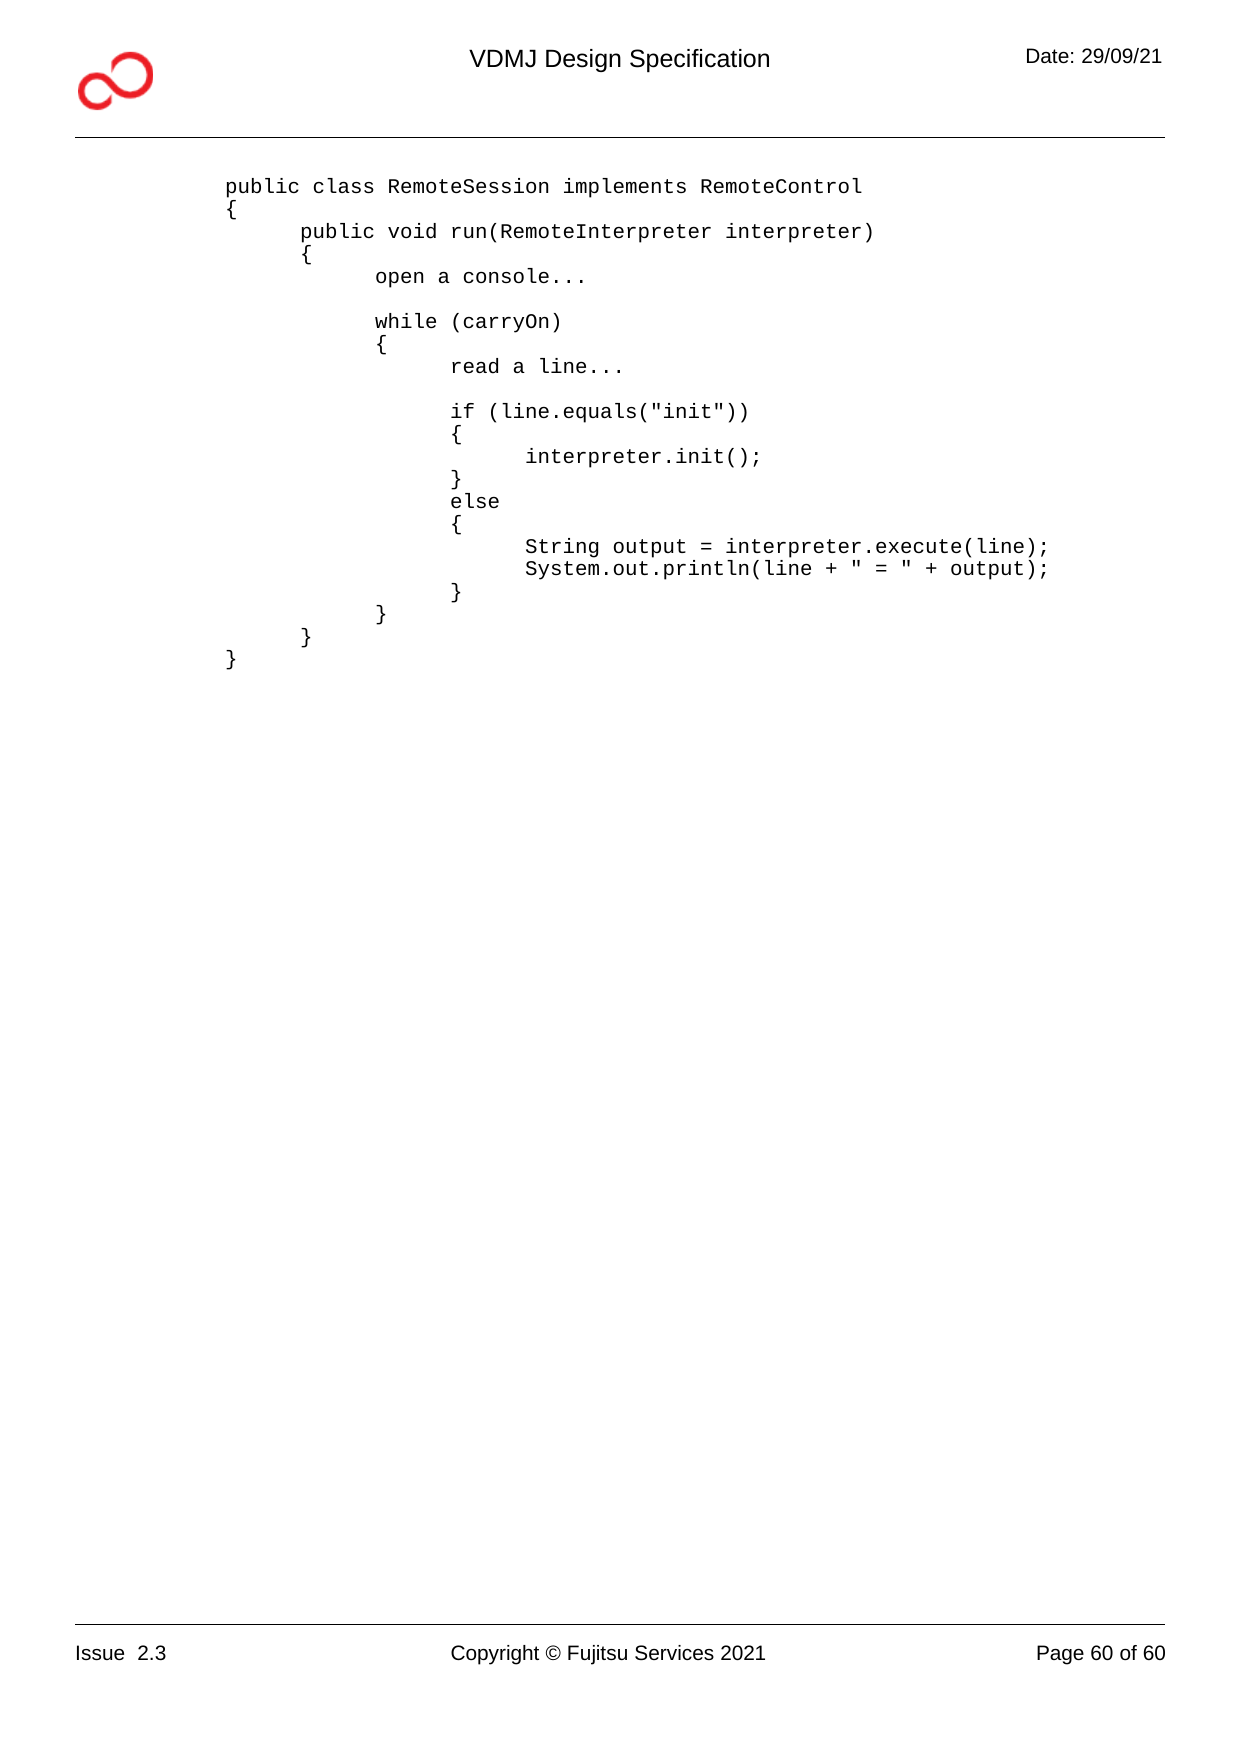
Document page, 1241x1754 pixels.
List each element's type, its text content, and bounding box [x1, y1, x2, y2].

text System.out.println(line + " = " + output); [225, 558, 1165, 580]
text { [225, 513, 1165, 535]
text String output = interpreter.execute(line); [225, 535, 1165, 558]
text read a line... [225, 355, 1165, 378]
text open a console... [225, 265, 1165, 288]
text if (line.equals("init")) [225, 400, 1165, 423]
text { [225, 243, 1165, 265]
picture [78, 44, 153, 120]
text while (carryOn) [225, 310, 1165, 333]
text } [225, 648, 1165, 670]
text } [225, 580, 1165, 603]
text } [225, 625, 1165, 648]
text public void run(RemoteInterpreter interpreter) [225, 220, 1165, 243]
text public class RemoteSession implements RemoteControl [225, 175, 1165, 198]
text } [225, 468, 1165, 490]
text else [225, 490, 1165, 513]
text { [225, 198, 1165, 220]
text { [225, 423, 1165, 445]
text { [225, 333, 1165, 355]
text interpreter.init(); [225, 445, 1165, 468]
text } [225, 603, 1165, 625]
